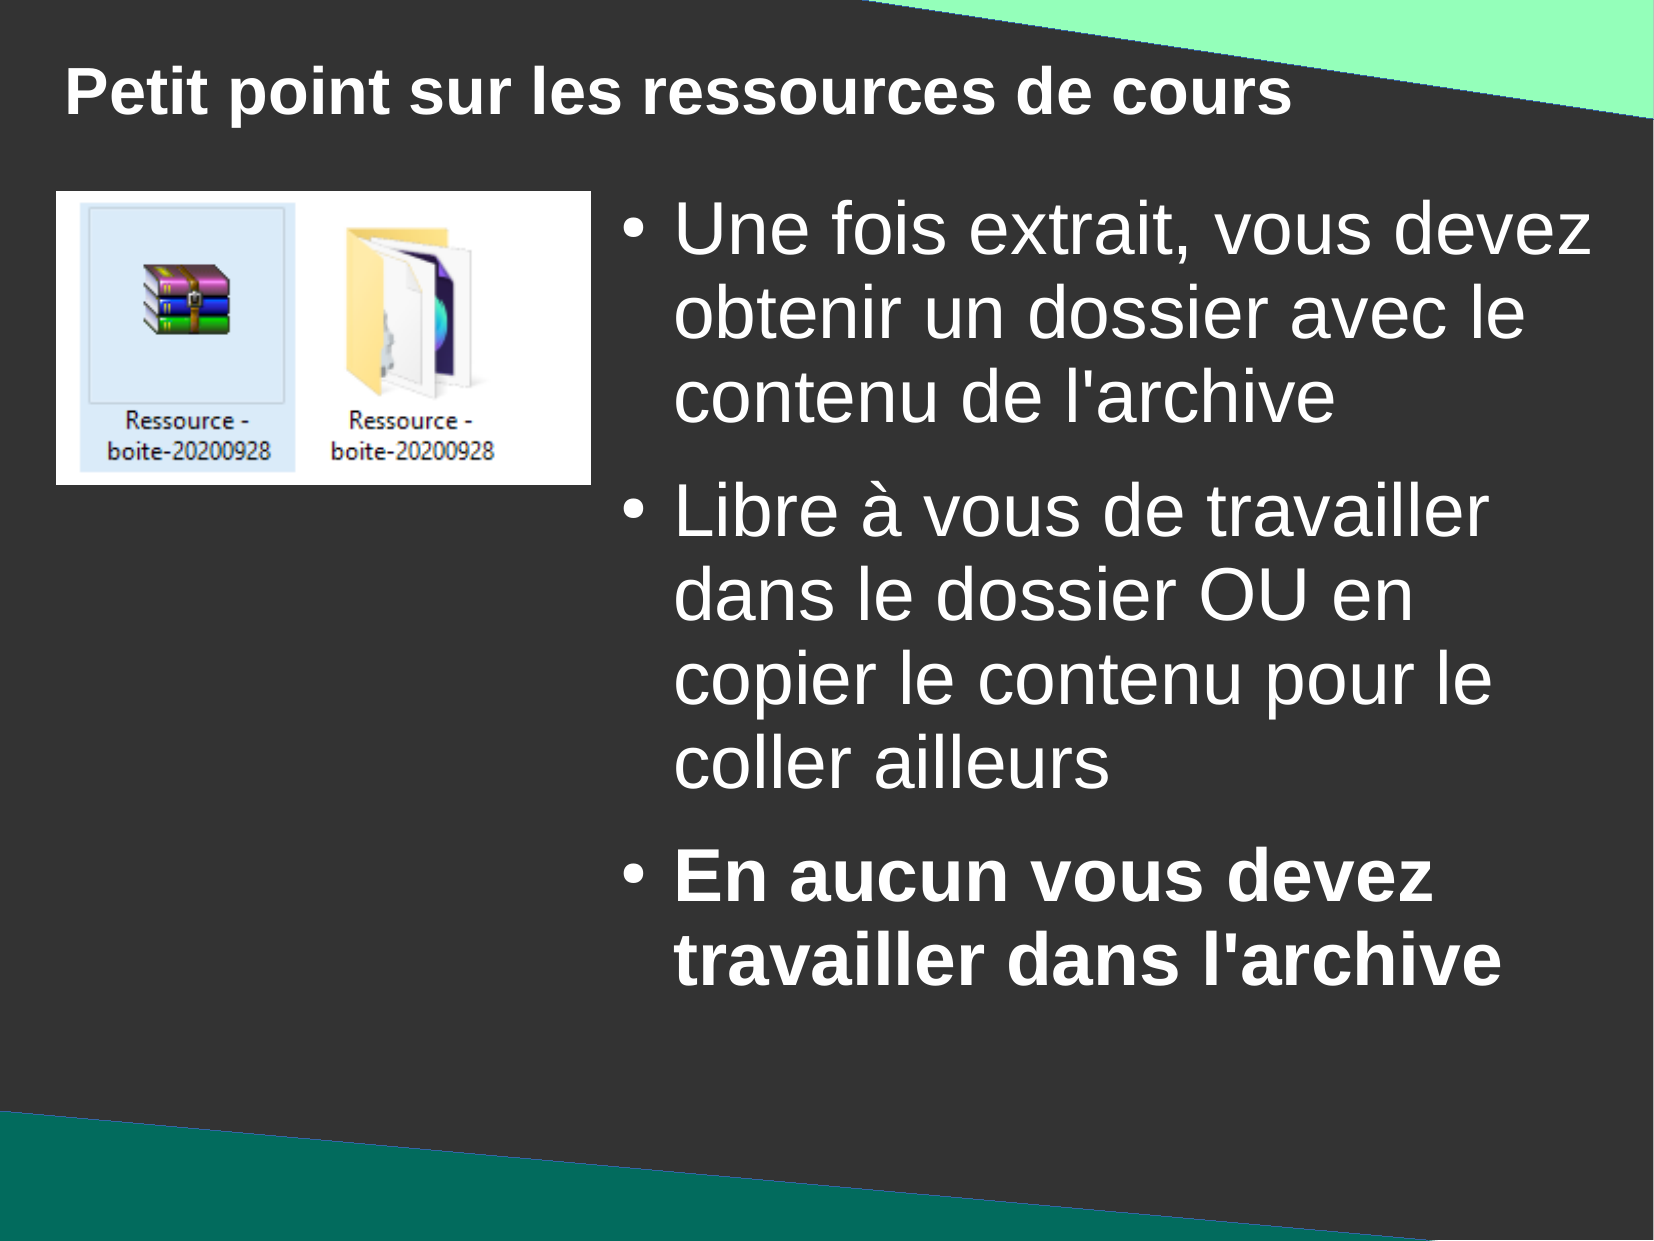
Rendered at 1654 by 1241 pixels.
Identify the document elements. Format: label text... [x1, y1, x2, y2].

list Une fois extrait, vous devez obtenir un dossier avec le contenu de l'archive Libre à vous de travailler dans le dossier OU en copier le contenu pour le coller ailleurs En aucun vous devez travailler dans l'archive [602, 186, 1620, 1099]
picture [56, 191, 591, 485]
text_box [862, 0, 1654, 120]
title Petit point sur les ressources de cours [64, 54, 1553, 157]
